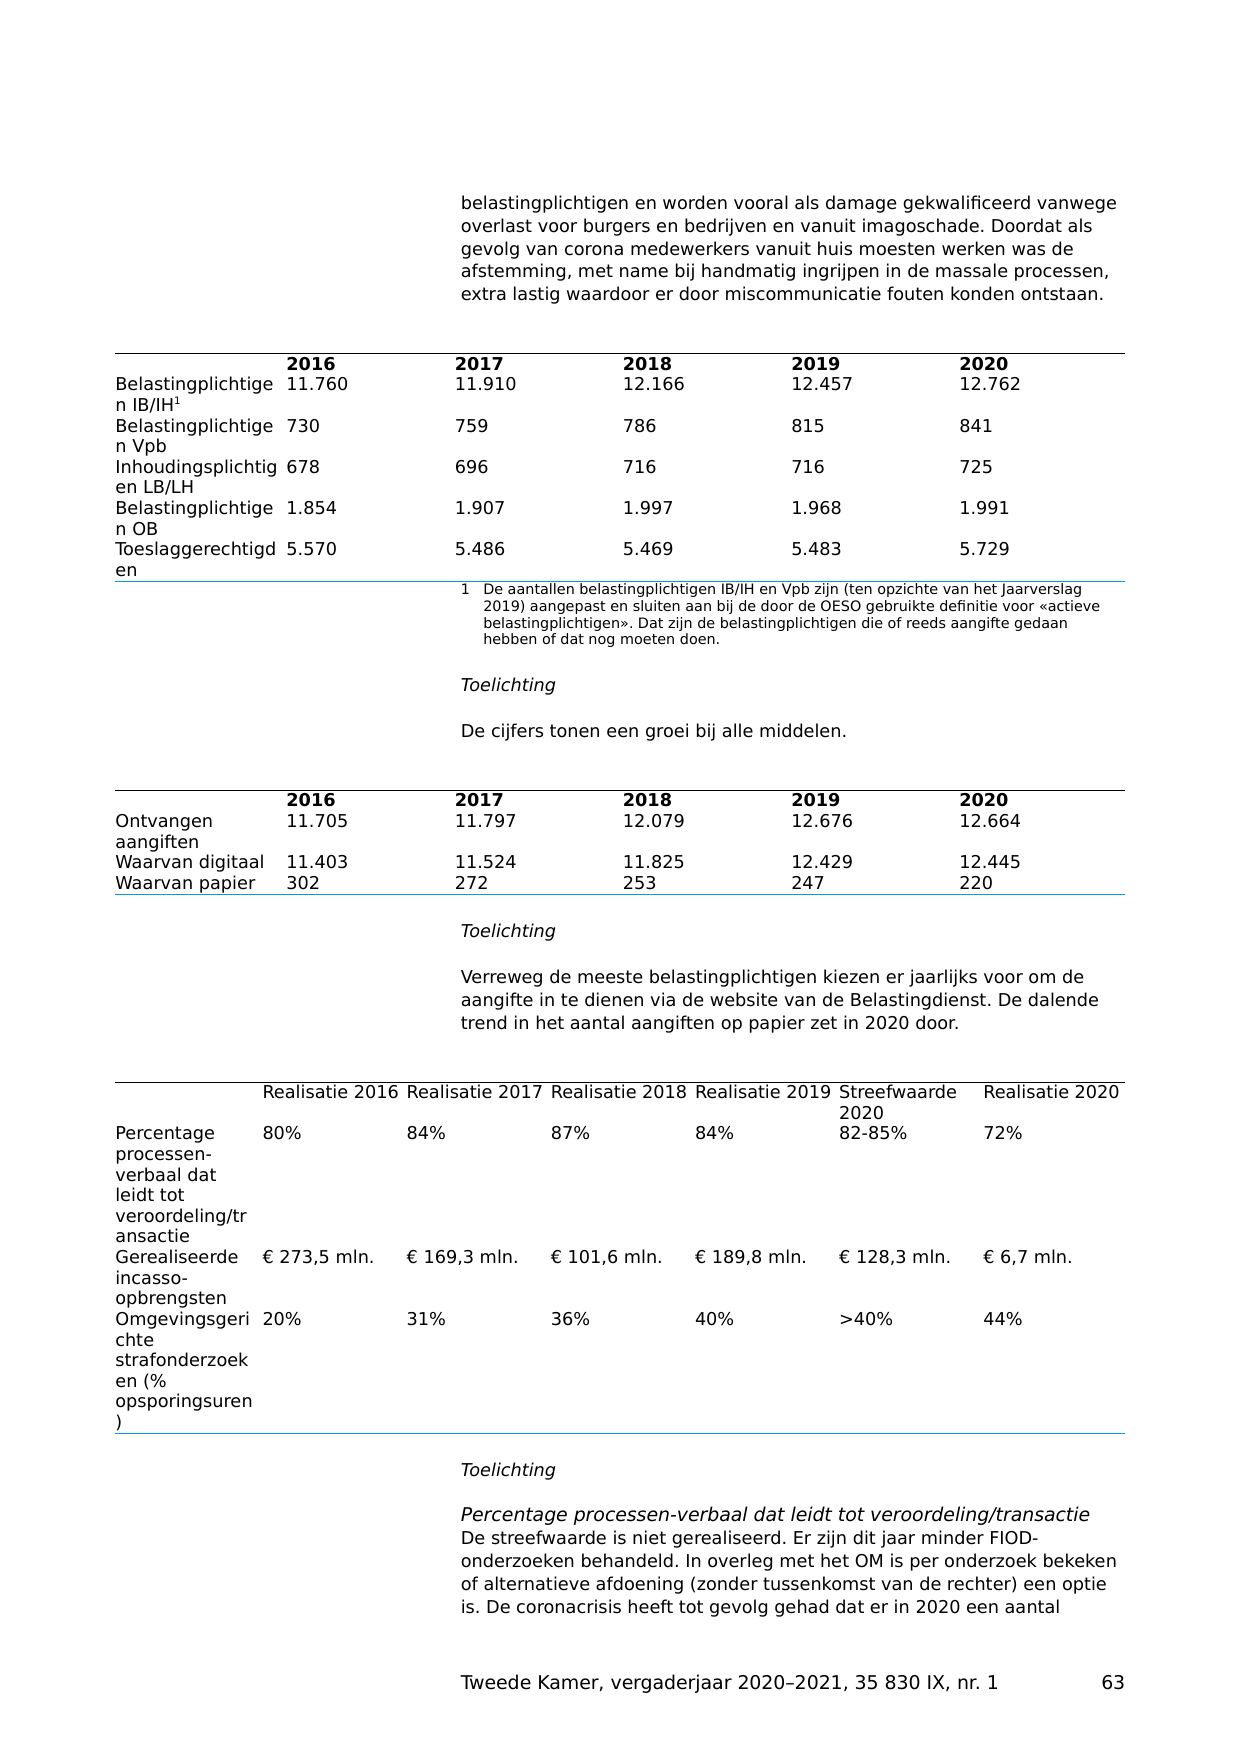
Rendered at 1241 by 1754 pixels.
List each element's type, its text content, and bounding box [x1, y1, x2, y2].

table_cell 730 [283, 416, 452, 457]
table_cell 11.797 [452, 811, 620, 852]
text Toelichting [461, 673, 1125, 696]
table_cell 20% [259, 1309, 403, 1433]
table_cell 5.469 [620, 539, 788, 581]
table_cell 84% [692, 1123, 836, 1247]
table_cell 678 [283, 457, 452, 498]
table_cell € 128,3 mln. [836, 1247, 980, 1309]
table_cell Toeslaggerechtigden [115, 539, 283, 581]
table_cell 725 [956, 457, 1125, 498]
table_cell 2016 [283, 791, 452, 811]
table_cell 11.825 [620, 852, 788, 873]
table_cell 1.854 [283, 498, 452, 539]
table_header Tabel 18 Ingediende aangiften inkomstenbelasting (belastingjaar t-1; aantallen x 1.000) [115, 765, 1125, 790]
table_cell 5.729 [956, 539, 1125, 581]
table_cell 12.166 [620, 374, 788, 416]
table_cell 44% [980, 1309, 1125, 1433]
table_cell Belastingplichtigen OB [115, 498, 283, 539]
table_cell 2020 [956, 791, 1125, 811]
table_cell 5.483 [788, 539, 956, 581]
table_cell Inhoudingsplichtigen LB/LH [115, 457, 283, 498]
table_cell 12.445 [956, 852, 1125, 873]
table_cell [115, 354, 283, 374]
table_cell Percentage processen-verbaal dat leidt tot veroordeling/transactie [115, 1123, 259, 1247]
table_cell € 169,3 mln. [404, 1247, 548, 1309]
table_cell 31% [404, 1309, 548, 1433]
table_cell 84% [404, 1123, 548, 1247]
table_cell 87% [548, 1123, 692, 1247]
table_cell 5.486 [452, 539, 620, 581]
text De cijfers tonen een groei bij alle middelen. [461, 719, 1125, 742]
table_cell 72% [980, 1123, 1125, 1247]
table_cell 12.457 [788, 374, 956, 416]
table_cell Omgevingsgerichte strafonderzoeken (% opsporingsuren) [115, 1309, 259, 1433]
table_cell 2018 [620, 354, 788, 374]
table_cell Realisatie 2019 [692, 1083, 836, 1123]
table_cell 2019 [788, 354, 956, 374]
table_cell 80% [259, 1123, 403, 1247]
table_cell 716 [788, 457, 956, 498]
list De aantallen belastingplichtigen IB/IH en Vpb zijn (ten opzichte van het Jaarverslag 2019) aangepast en sluiten aan bij de door de OESO gebruikte definitie voor «actieve belastingplichtigen». Dat zijn de belastingplichtigen die of reeds aangifte gedaan hebben of dat nog moeten doen. [461, 582, 1125, 648]
table_cell 1.907 [452, 498, 620, 539]
table_cell € 273,5 mln. [259, 1247, 403, 1309]
table_cell 36% [548, 1309, 692, 1433]
table_cell 247 [788, 873, 956, 893]
table_cell [115, 1083, 259, 1123]
table_cell 716 [620, 457, 788, 498]
table_header Tabel 17 Volumeontwikkeling belastingplichtigen en toeslaggerechtigden (aantallen x 1.000) [115, 328, 1125, 353]
table_header Tabel 19 Realisatie prestatie-indicatoren FIOD (meetbare gegevens) [115, 1057, 1125, 1082]
table_cell Realisatie 2018 [548, 1083, 692, 1123]
table_cell 11.403 [283, 852, 452, 873]
table_cell 1.997 [620, 498, 788, 539]
table_cell 2017 [452, 354, 620, 374]
text Toelichting [461, 1458, 1125, 1481]
table_cell Belastingplichtigen IB/IH1 [115, 374, 283, 416]
table_cell 12.664 [956, 811, 1125, 852]
table_cell 2018 [620, 791, 788, 811]
table_cell 2016 [283, 354, 452, 374]
table_cell 5.570 [283, 539, 452, 581]
table_cell 759 [452, 416, 620, 457]
table_cell 253 [620, 873, 788, 893]
table_cell € 6,7 mln. [980, 1247, 1125, 1309]
table_cell 272 [452, 873, 620, 893]
text belastingplichtigen en worden vooral als damage gekwalificeerd vanwege overlast voor burgers en bedrijven en vanuit imagoschade. Doordat als gevolg van corona medewerkers vanuit huis moesten werken was de afstemming, met name bij handmatig ingrijpen in de massale processen, extra lastig waardoor er door miscommunicatie fouten konden ontstaan. [461, 191, 1125, 305]
table_cell 82-85% [836, 1123, 980, 1247]
table_cell Gerealiseerde incasso-opbrengsten [115, 1247, 259, 1309]
table_cell 12.676 [788, 811, 956, 852]
table_cell 1.991 [956, 498, 1125, 539]
table_cell 12.079 [620, 811, 788, 852]
text Percentage processen-verbaal dat leidt tot veroordeling/transactie [461, 1504, 1125, 1526]
table_cell Realisatie 2020 [980, 1083, 1125, 1123]
table_cell € 189,8 mln. [692, 1247, 836, 1309]
table_cell 696 [452, 457, 620, 498]
table_cell € 101,6 mln. [548, 1247, 692, 1309]
table_cell 11.705 [283, 811, 452, 852]
table_cell Ontvangen aangiften [115, 811, 283, 852]
table_cell 11.910 [452, 374, 620, 416]
table_cell 12.429 [788, 852, 956, 873]
table_cell 2020 [956, 354, 1125, 374]
table_cell 1.968 [788, 498, 956, 539]
table_cell 2019 [788, 791, 956, 811]
table_cell 786 [620, 416, 788, 457]
table_cell 841 [956, 416, 1125, 457]
table_cell Waarvan digitaal [115, 852, 283, 873]
table_cell 220 [956, 873, 1125, 893]
table_cell 815 [788, 416, 956, 457]
text De streefwaarde is niet gerealiseerd. Er zijn dit jaar minder FIOD-onderzoeken behandeld. In overleg met het OM is per onderzoek bekeken of alternatieve afdoening (zonder tussenkomst van de rechter) een optie is. De coronacrisis heeft tot gevolg gehad dat er in 2020 een aantal [461, 1526, 1125, 1618]
table_cell 12.762 [956, 374, 1125, 416]
table_cell 11.760 [283, 374, 452, 416]
table_cell Waarvan papier [115, 873, 283, 893]
table_cell 11.524 [452, 852, 620, 873]
text Verreweg de meeste belastingplichtigen kiezen er jaarlijks voor om de aangifte in te dienen via de website van de Belastingdienst. De dalende trend in het aantal aangiften op papier zet in 2020 door. [461, 965, 1125, 1034]
table_cell 40% [692, 1309, 836, 1433]
table_cell Streefwaarde 2020 [836, 1083, 980, 1123]
text Toelichting [461, 919, 1125, 942]
table_cell [115, 791, 283, 811]
table_cell >40% [836, 1309, 980, 1433]
table_cell Realisatie 2016 [259, 1083, 403, 1123]
table_cell 2017 [452, 791, 620, 811]
table_cell 302 [283, 873, 452, 893]
table_cell Realisatie 2017 [404, 1083, 548, 1123]
table_cell Belastingplichtigen Vpb [115, 416, 283, 457]
